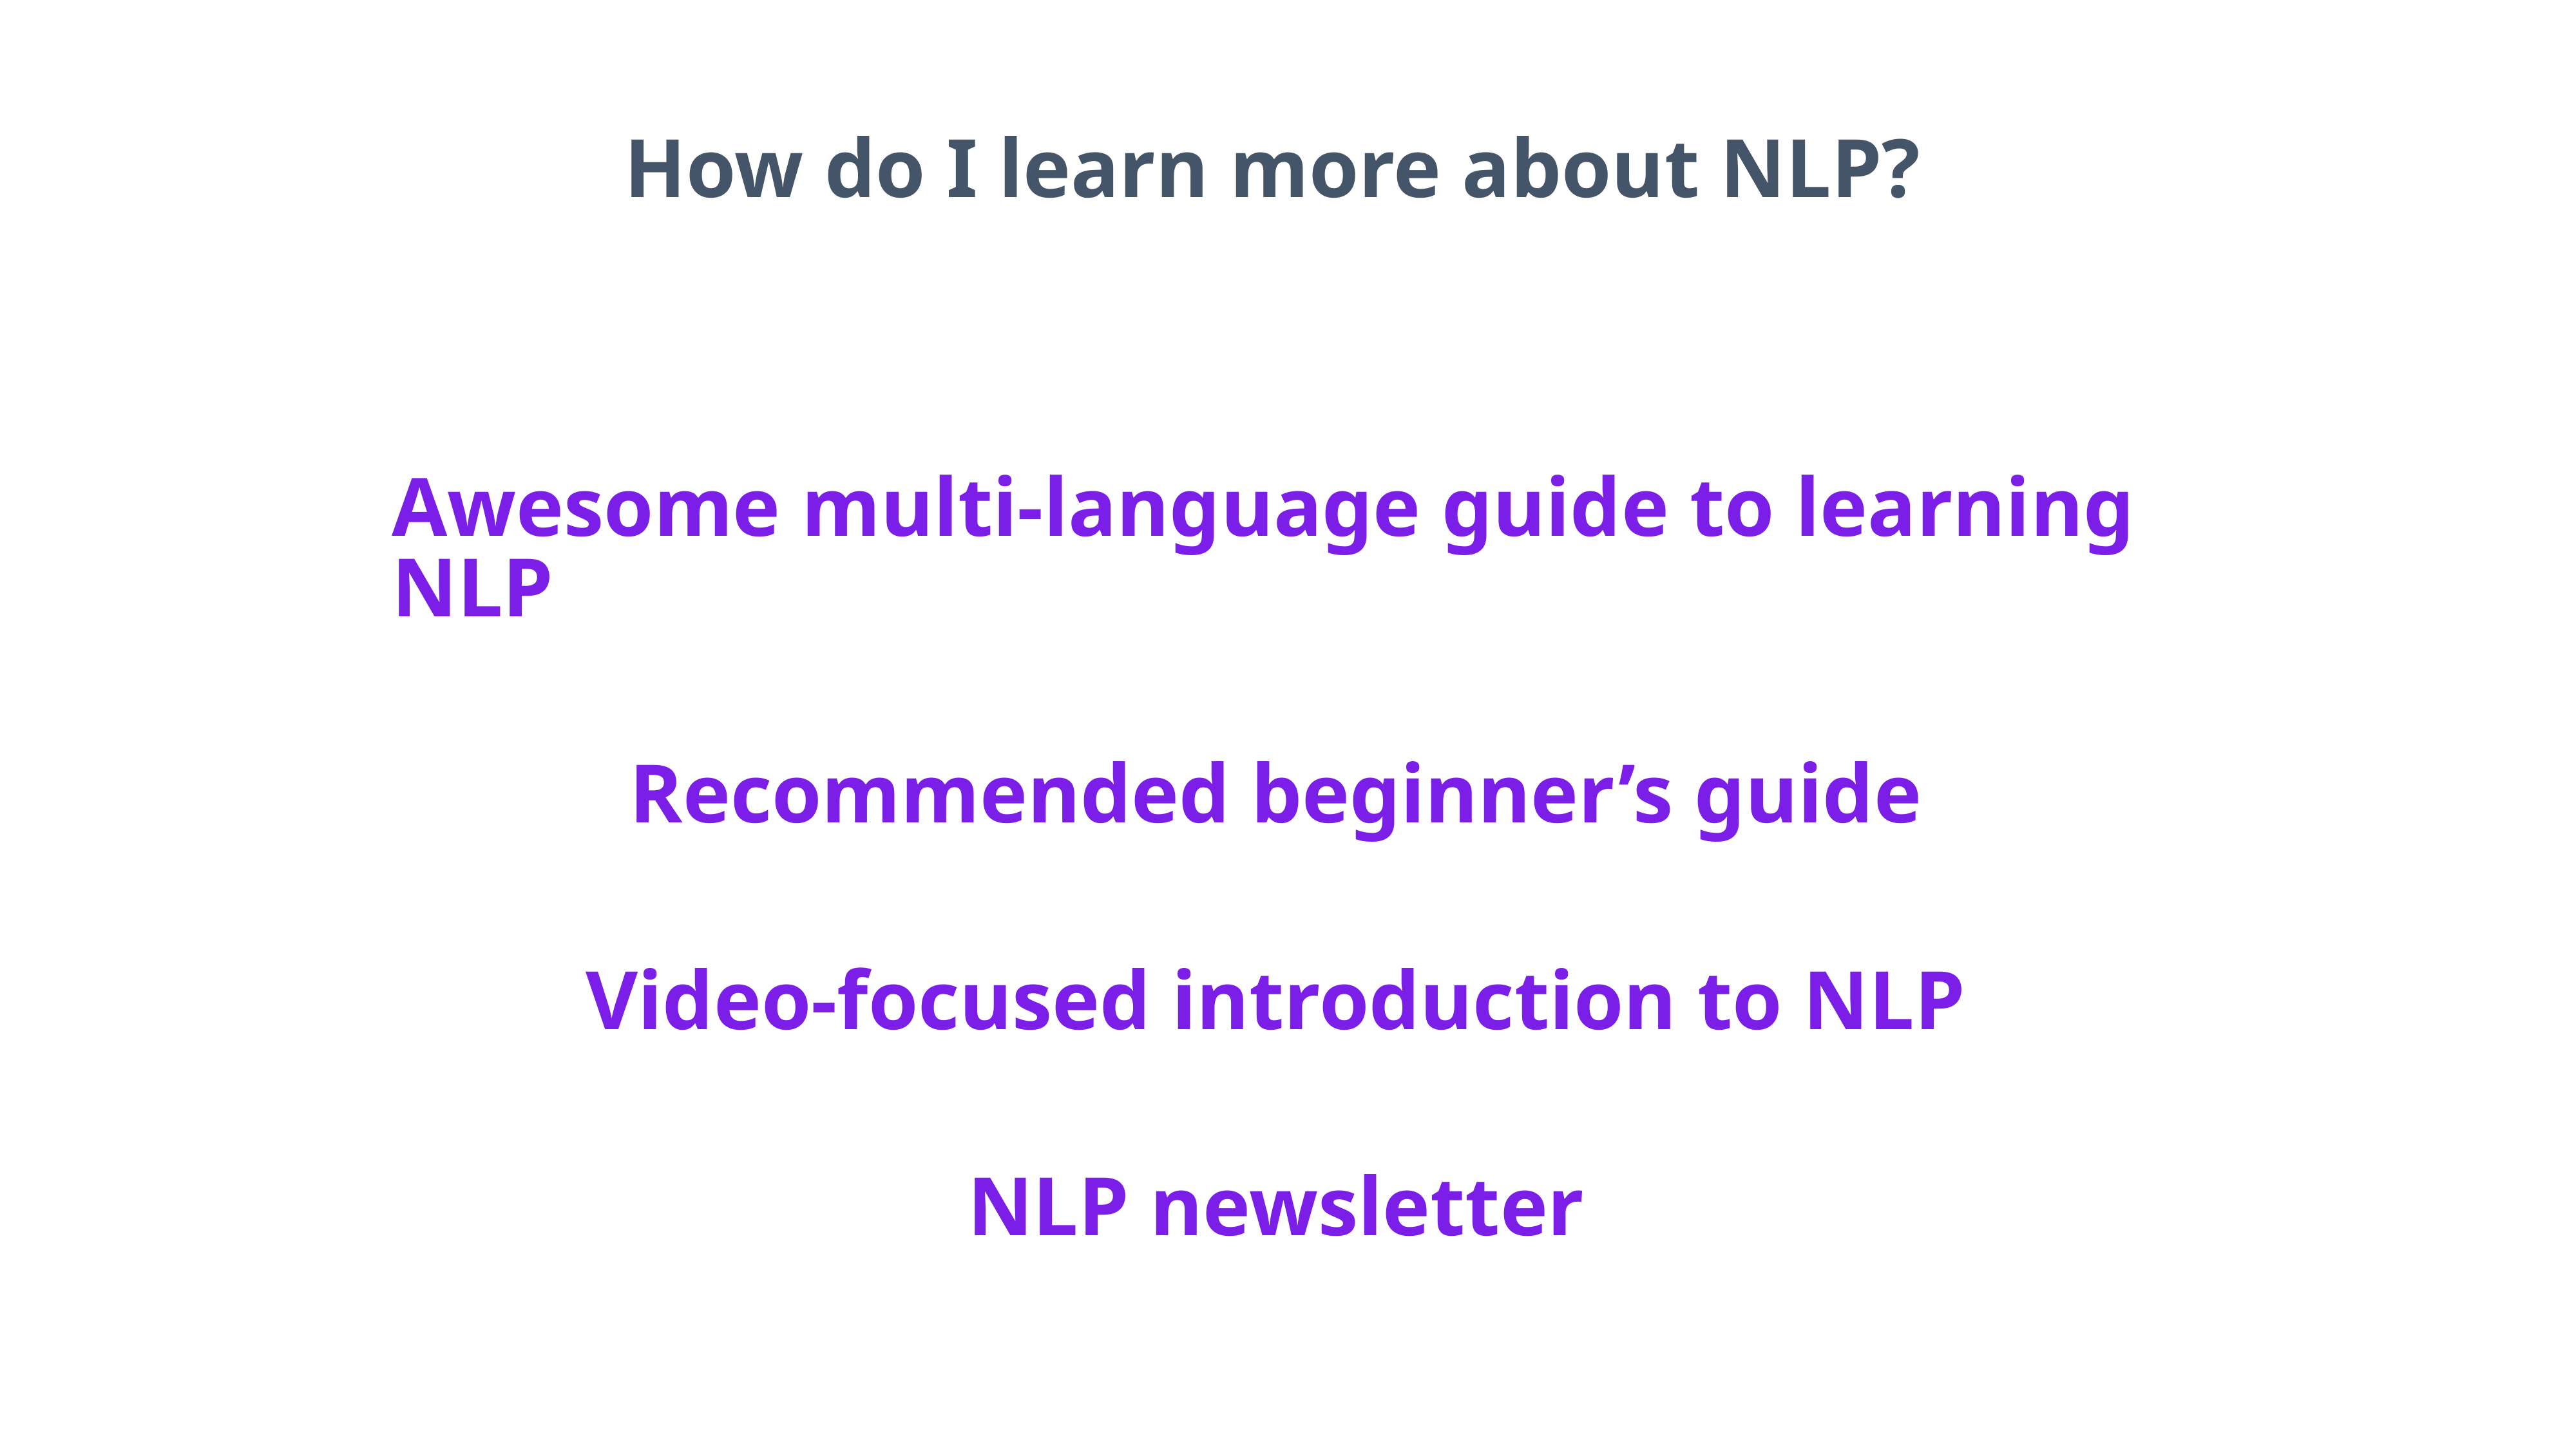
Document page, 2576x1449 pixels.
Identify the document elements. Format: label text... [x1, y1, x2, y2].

text_box How do I learn more about NLP? [615, 112, 1931, 219]
text_box Awesome multi-language guide to learning NLP Recommended beginner’s guide Video-focused introduction to NLP NLP newsletter [382, 450, 2170, 1189]
